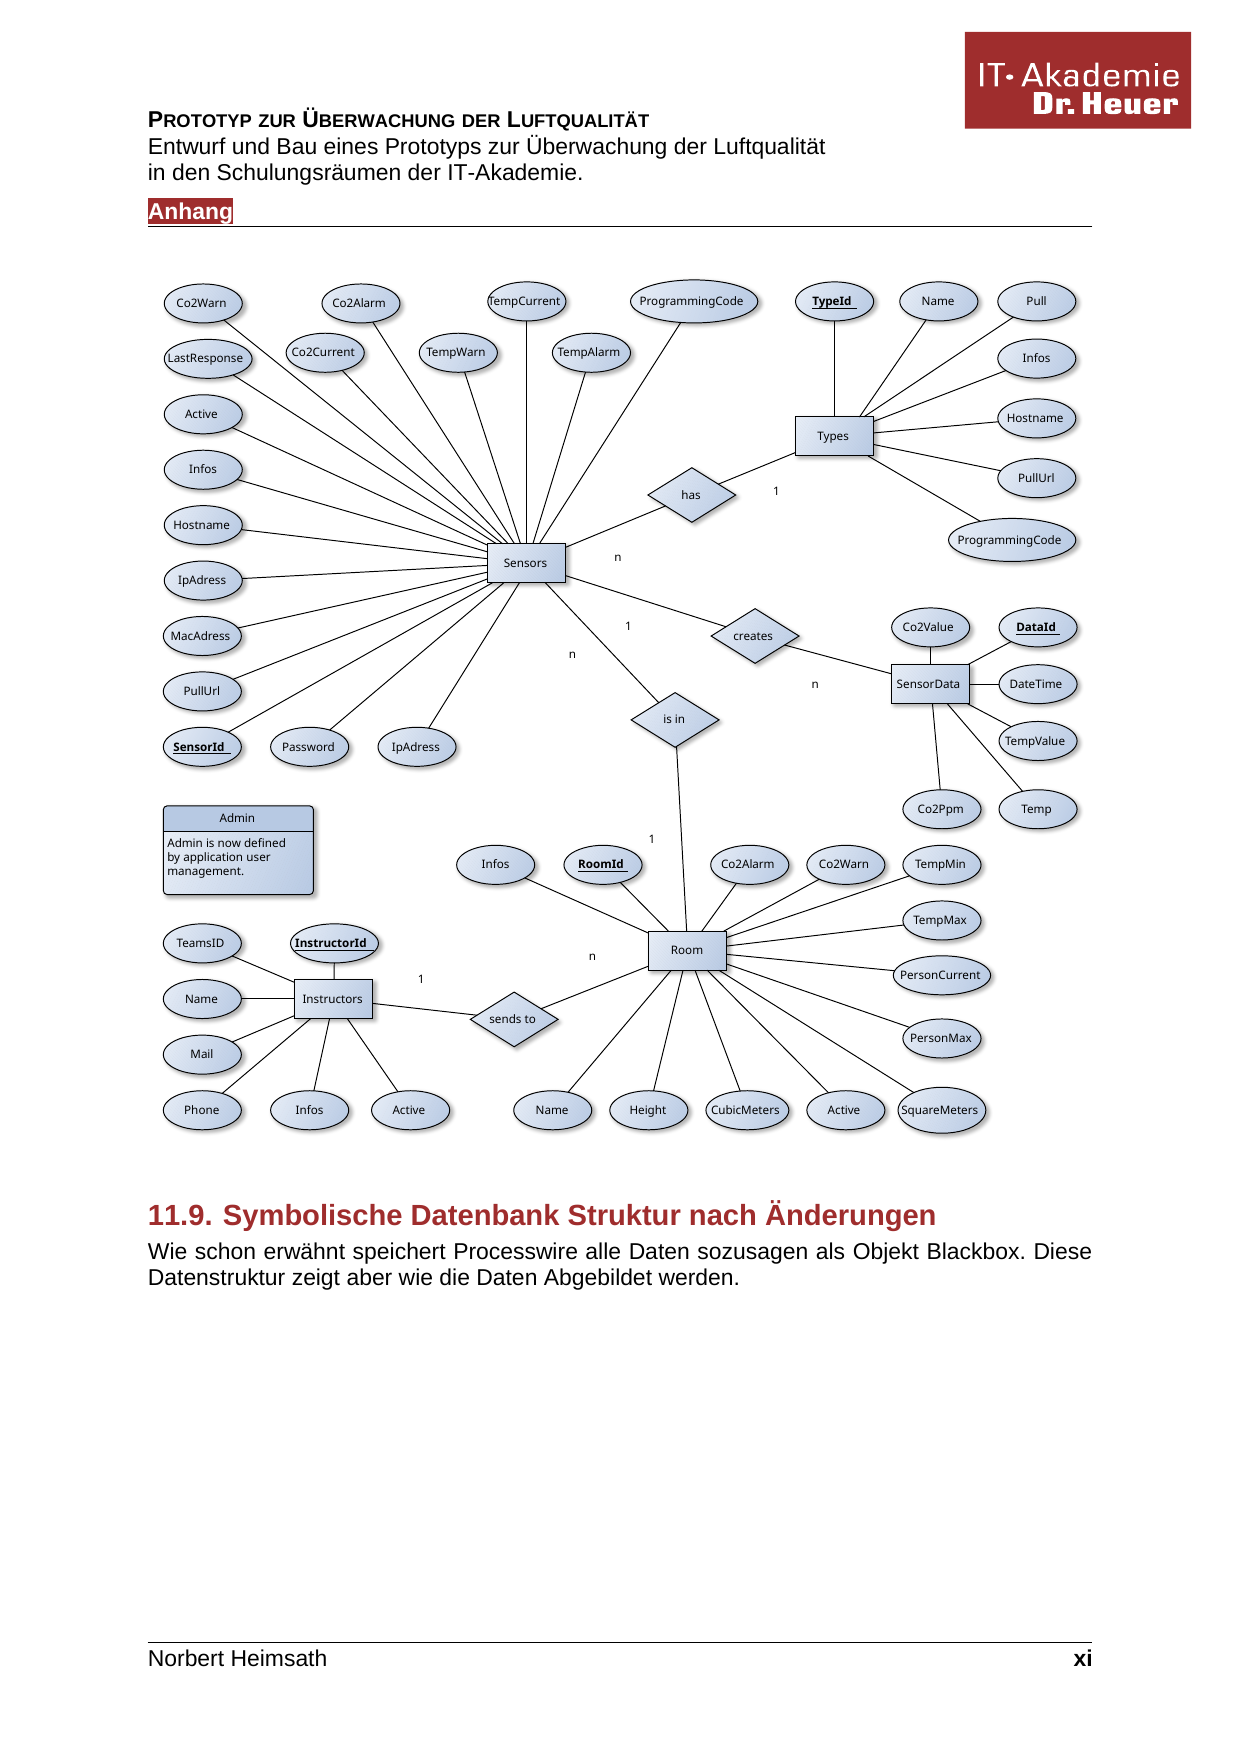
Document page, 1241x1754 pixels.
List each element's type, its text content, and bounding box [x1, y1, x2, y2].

text Wie schon erwähnt speichert Processwire alle Daten sozusagen als Objekt Blackbox. Diese Datenstruktur zeigt aber wie die Daten Abgebildet werden. [148, 1238, 1092, 1291]
subtitle Symbolische Datenbank Struktur nach Änderungen [148, 1198, 1092, 1231]
